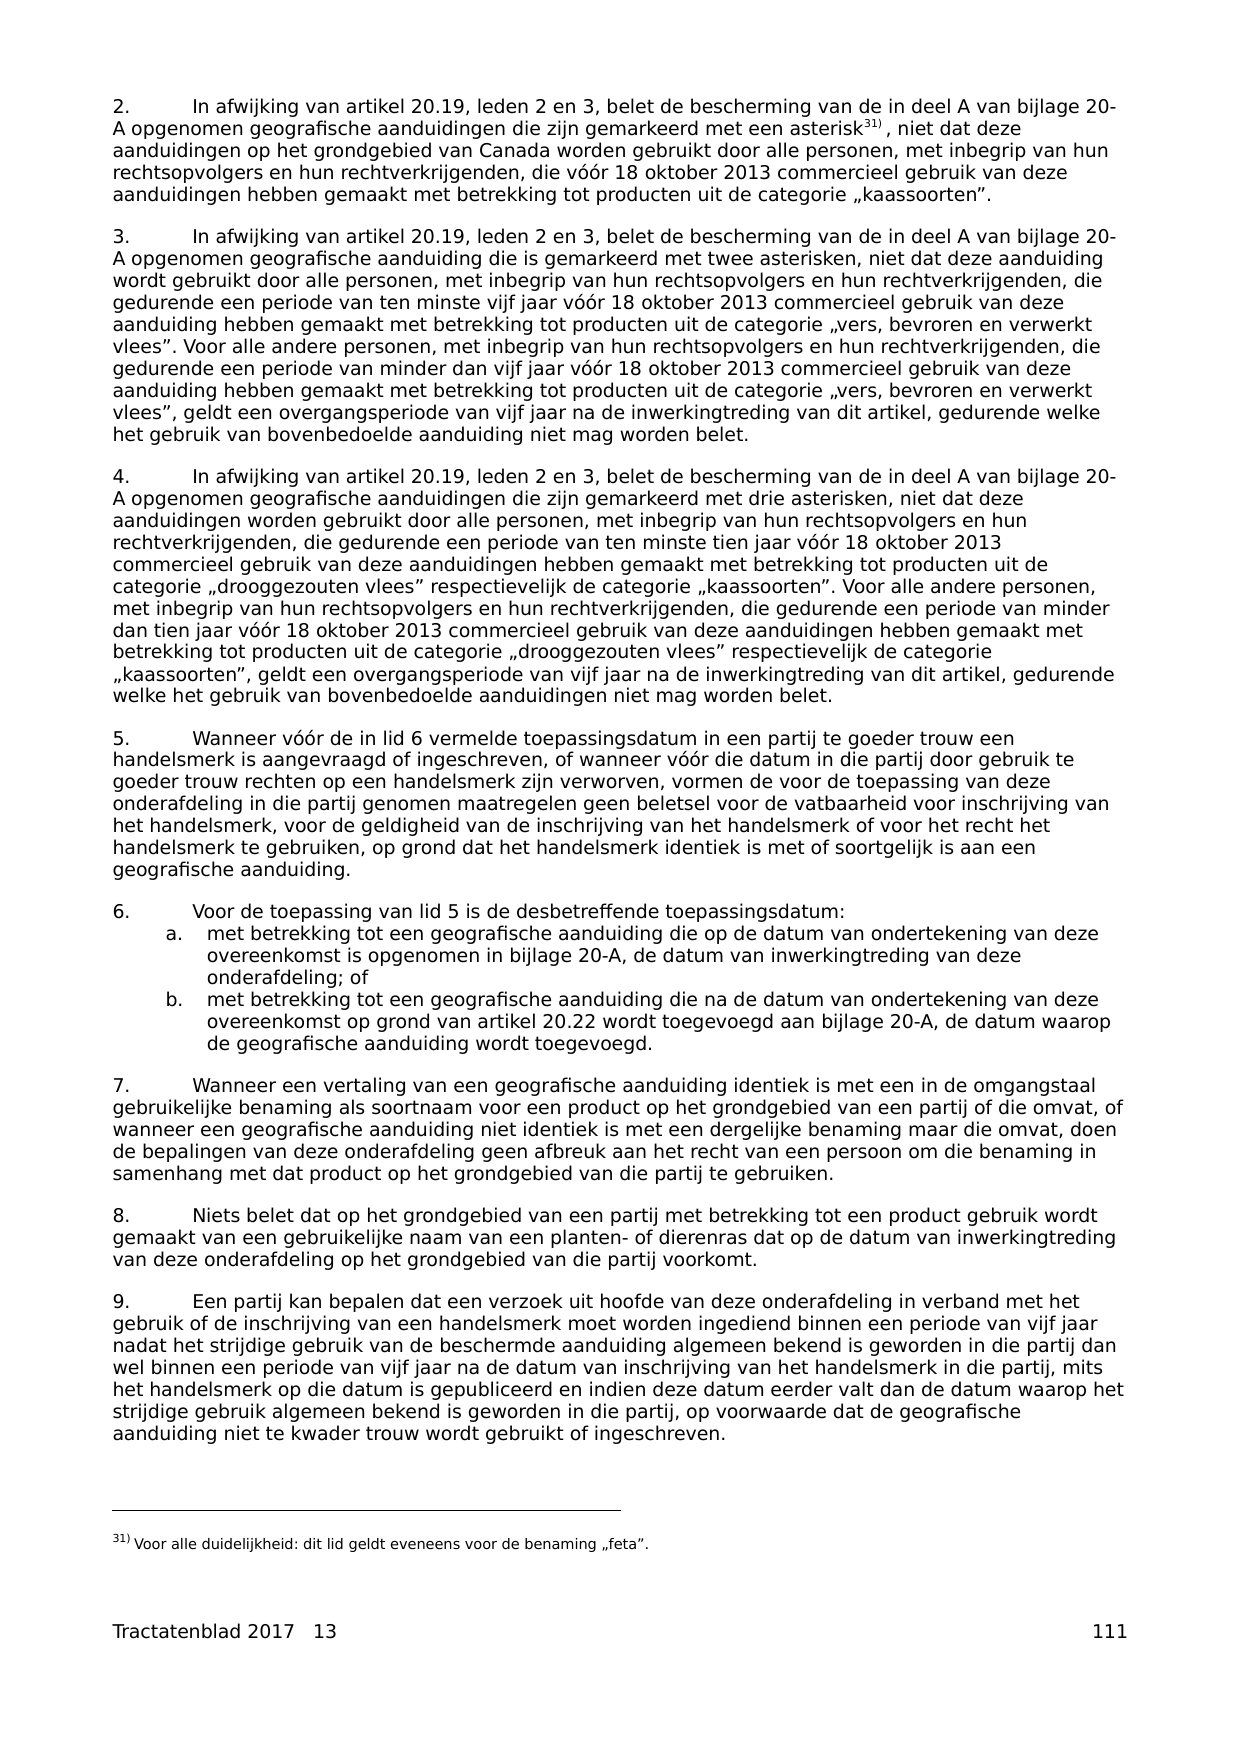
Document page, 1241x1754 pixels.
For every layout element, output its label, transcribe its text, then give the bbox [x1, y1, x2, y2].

text 4. In afwijking van artikel 20.19, leden 2 en 3, belet de bescherming van de in deel A van bijlage 20-A opgenomen geografische aanduidingen die zijn gemarkeerd met drie asterisken, niet dat deze aanduidingen worden gebruikt door alle personen, met inbegrip van hun rechtsopvolgers en hun rechtverkrijgenden, die gedurende een periode van ten minste tien jaar vóór 18 oktober 2013 commercieel gebruik van deze aanduidingen hebben gemaakt met betrekking tot producten uit de categorie „drooggezouten vlees” respectievelijk de categorie „kaassoorten”. Voor alle andere personen, met inbegrip van hun rechtsopvolgers en hun rechtverkrijgenden, die gedurende een periode van minder dan tien jaar vóór 18 oktober 2013 commercieel gebruik van deze aanduidingen hebben gemaakt met betrekking tot producten uit de categorie „drooggezouten vlees” respectievelijk de categorie „kaassoorten”, geldt een overgangsperiode van vijf jaar na de inwerkingtreding van dit artikel, gedurende welke het gebruik van bovenbedoelde aanduidingen niet mag worden belet. [112, 466, 1128, 707]
text 6. Voor de toepassing van lid 5 is de desbetreffende toepassingsdatum: [112, 901, 1128, 923]
text 7. Wanneer een vertaling van een geografische aanduiding identiek is met een in de omgangstaal gebruikelijke benaming als soortnaam voor een product op het grondgebied van een partij of die omvat, of wanneer een geografische aanduiding niet identiek is met een dergelijke benaming maar die omvat, doen de bepalingen van deze onderafdeling geen afbreuk aan het recht van een persoon om die benaming in samenhang met dat product op het grondgebied van die partij te gebruiken. [112, 1075, 1128, 1185]
text a. met betrekking tot een geografische aanduiding die op de datum van ondertekening van deze overeenkomst is opgenomen in bijlage 20-A, de datum van inwerkingtreding van deze onderafdeling; of [165, 923, 1128, 989]
text 9. Een partij kan bepalen dat een verzoek uit hoofde van deze onderafdeling in verband met het gebruik of de inschrijving van een handelsmerk moet worden ingediend binnen een periode van vijf jaar nadat het strijdige gebruik van de beschermde aanduiding algemeen bekend is geworden in die partij dan wel binnen een periode van vijf jaar na de datum van inschrijving van het handelsmerk in die partij, mits het handelsmerk op die datum is gepubliceerd en indien deze datum eerder valt dan de datum waarop het strijdige gebruik algemeen bekend is geworden in die partij, op voorwaarde dat de geografische aanduiding niet te kwader trouw wordt gebruikt of ingeschreven. [112, 1291, 1128, 1445]
text b. met betrekking tot een geografische aanduiding die na de datum van ondertekening van deze overeenkomst op grond van artikel 20.22 wordt toegevoegd aan bijlage 20-A, de datum waarop de geografische aanduiding wordt toegevoegd. [165, 989, 1128, 1055]
text 2. In afwijking van artikel 20.19, leden 2 en 3, belet de bescherming van de in deel A van bijlage 20-A opgenomen geografische aanduidingen die zijn gemarkeerd met een asterisk, niet dat deze aanduidingen op het grondgebied van Canada worden gebruikt door alle personen, met inbegrip van hun rechtsopvolgers en hun rechtverkrijgenden, die vóór 18 oktober 2013 commercieel gebruik van deze aanduidingen hebben gemaakt met betrekking tot producten uit de categorie „kaassoorten”. [112, 96, 1128, 206]
text Voor alle duidelijkheid: dit lid geldt eveneens voor de benaming „feta”. [112, 1532, 1128, 1554]
text 5. Wanneer vóór de in lid 6 vermelde toepassingsdatum in een partij te goeder trouw een handelsmerk is aangevraagd of ingeschreven, of wanneer vóór die datum in die partij door gebruik te goeder trouw rechten op een handelsmerk zijn verworven, vormen de voor de toepassing van deze onderafdeling in die partij genomen maatregelen geen beletsel voor de vatbaarheid voor inschrijving van het handelsmerk, voor de geldigheid van de inschrijving van het handelsmerk of voor het recht het handelsmerk te gebruiken, op grond dat het handelsmerk identiek is met of soortgelijk is aan een geografische aanduiding. [112, 727, 1128, 881]
text 3. In afwijking van artikel 20.19, leden 2 en 3, belet de bescherming van de in deel A van bijlage 20-A opgenomen geografische aanduiding die is gemarkeerd met twee asterisken, niet dat deze aanduiding wordt gebruikt door alle personen, met inbegrip van hun rechtsopvolgers en hun rechtverkrijgenden, die gedurende een periode van ten minste vijf jaar vóór 18 oktober 2013 commercieel gebruik van deze aanduiding hebben gemaakt met betrekking tot producten uit de categorie „vers, bevroren en verwerkt vlees”. Voor alle andere personen, met inbegrip van hun rechtsopvolgers en hun rechtverkrijgenden, die gedurende een periode van minder dan vijf jaar vóór 18 oktober 2013 commercieel gebruik van deze aanduiding hebben gemaakt met betrekking tot producten uit de categorie „vers, bevroren en verwerkt vlees”, geldt een overgangsperiode van vijf jaar na de inwerkingtreding van dit artikel, gedurende welke het gebruik van bovenbedoelde aanduiding niet mag worden belet. [112, 226, 1128, 446]
text 8. Niets belet dat op het grondgebied van een partij met betrekking tot een product gebruik wordt gemaakt van een gebruikelijke naam van een planten- of dierenras dat op de datum van inwerkingtreding van deze onderafdeling op het grondgebied van die partij voorkomt. [112, 1205, 1128, 1271]
